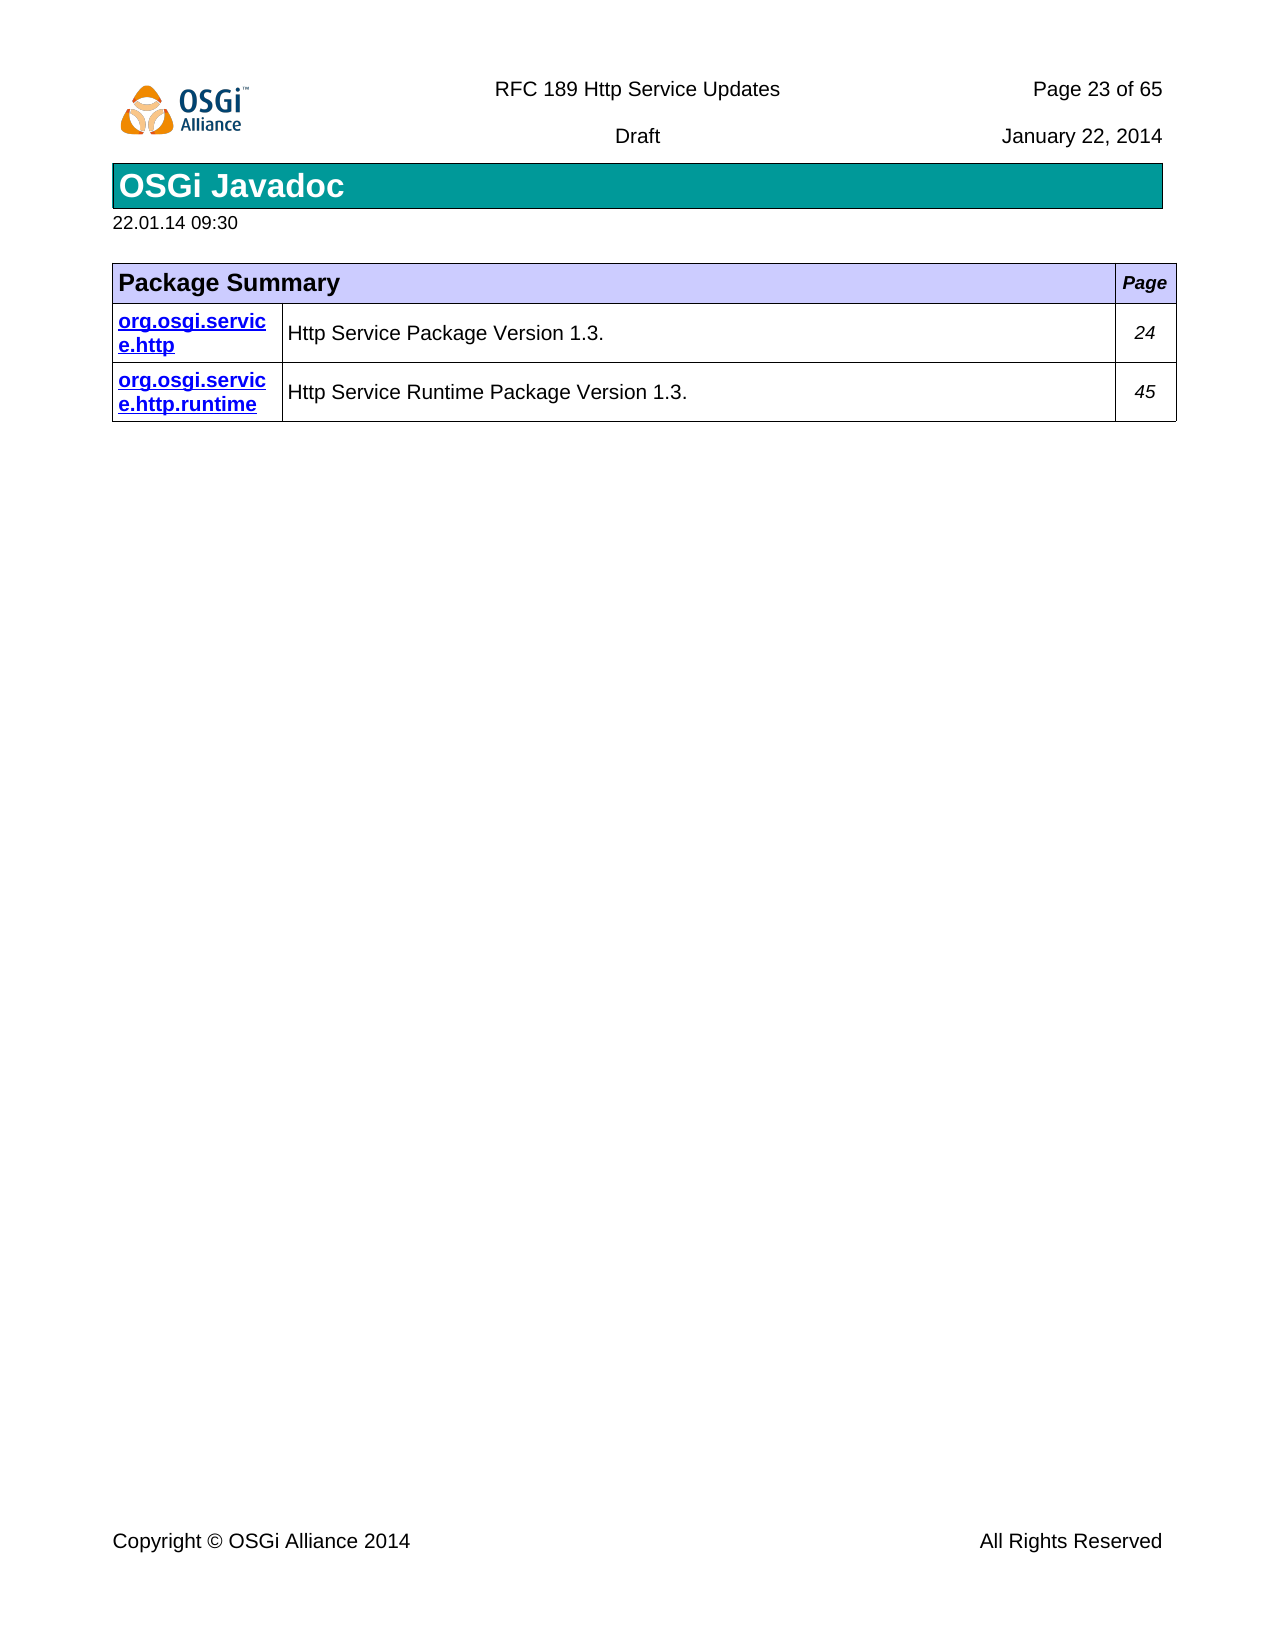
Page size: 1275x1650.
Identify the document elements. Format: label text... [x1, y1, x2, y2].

table_header Page [1116, 264, 1176, 303]
table_cell 24 [1116, 304, 1176, 362]
table_cell Http Service Package Version 1.3. [283, 304, 1115, 362]
table_cell Http Service Runtime Package Version 1.3. [283, 363, 1115, 421]
text 22.01.14 09:30 [112, 212, 1162, 233]
table_header Package Summary [113, 264, 1115, 303]
table_cell org.osgi.service.http.runtime [113, 363, 282, 421]
table_cell org.osgi.service.http [113, 304, 282, 362]
table_cell 45 [1116, 363, 1176, 421]
subtitle OSGi Javadoc [114, 164, 1162, 208]
picture [113, 78, 257, 142]
